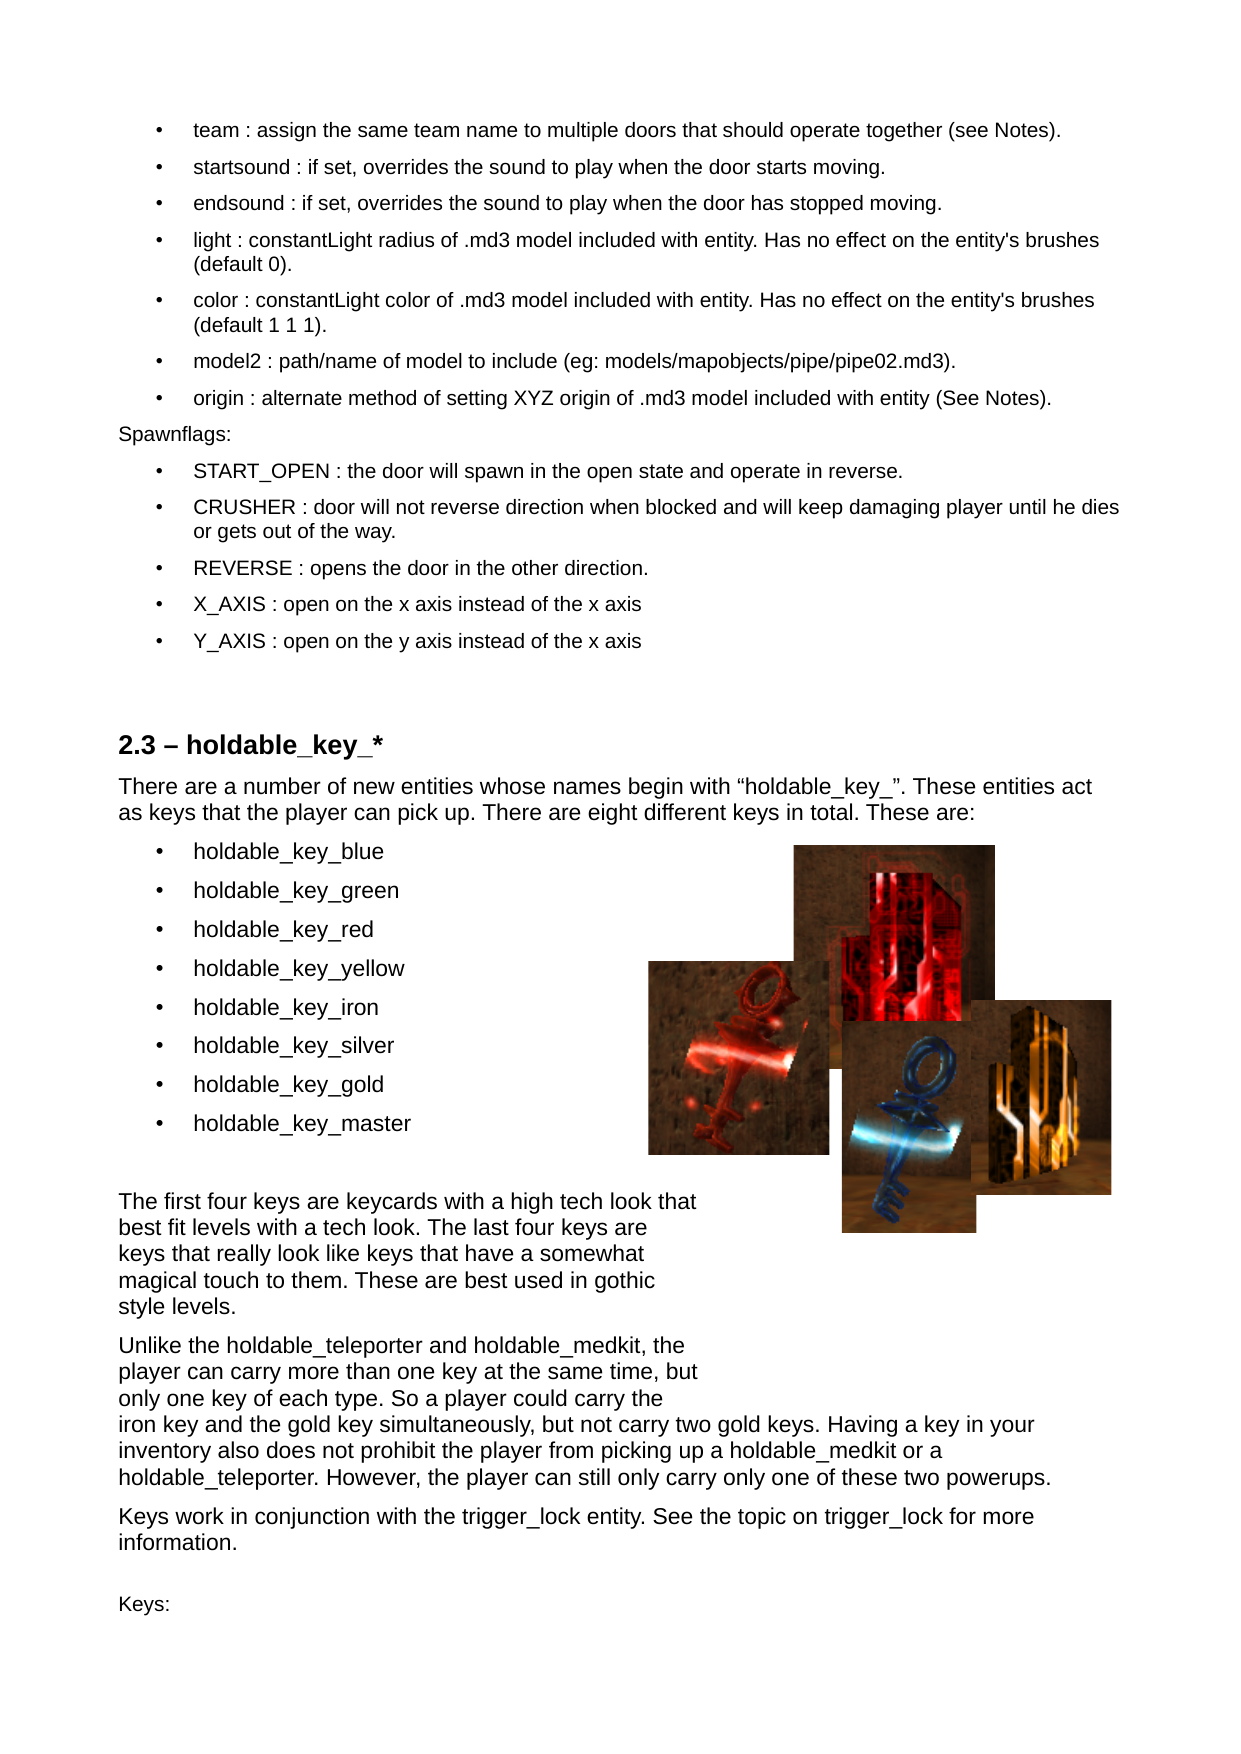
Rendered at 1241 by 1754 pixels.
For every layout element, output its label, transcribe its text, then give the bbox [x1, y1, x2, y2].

list [995, 877, 1122, 903]
picture [648, 845, 1112, 1233]
list startsound : if set, overrides the sound to play when the door starts moving. [156, 155, 1122, 179]
list holdable_key_blue [156, 838, 1122, 864]
list holdable_key_master [156, 1110, 648, 1136]
text Spawnflags: [118, 422, 1122, 446]
list REVERSE : opens the door in the other direction. [156, 556, 1122, 579]
list light : constantLight radius of .md3 model included with entity. Has no effect on the entity's brushes (default 0). [156, 228, 1122, 276]
text The first four keys are keycards with a high tech look that best fit levels with a tech look. The last four keys are keys that really look like keys that have a somewhat magical touch to them. These are best used in gothic style levels. [118, 1188, 1122, 1319]
list model2 : path/name of model to include (eg: models/mapobjects/pipe/pipe02.md3). [156, 349, 1122, 373]
text Keys: [118, 1568, 1122, 1616]
list holdable_key_silver [156, 1032, 648, 1059]
list X_AXIS : open on the x axis instead of the x axis [156, 592, 1122, 616]
list Y_AXIS : open on the y axis instead of the x axis [156, 629, 1122, 653]
text Keys work in conjunction with the trigger_lock entity. See the topic on trigger_lock for more information. [118, 1503, 1122, 1555]
list holdable_key_green [156, 877, 793, 903]
list endsound : if set, overrides the sound to play when the door has stopped moving. [156, 191, 1122, 215]
list holdable_key_red [156, 916, 793, 942]
list color : constantLight color of .md3 model included with entity. Has no effect on the entity's brushes (default 1 1 1). [156, 288, 1122, 336]
list holdable_key_gold [156, 1071, 648, 1097]
list [995, 954, 1122, 981]
list holdable_key_iron [156, 993, 648, 1020]
list origin : alternate method of setting XYZ origin of .md3 model included with entity (See Notes). [156, 385, 1122, 409]
list START_OPEN : the door will spawn in the open state and operate in reverse. [156, 458, 1122, 482]
list team : assign the same team name to multiple doors that should operate together (see Notes). [156, 118, 1122, 142]
list holdable_key_yellow [156, 954, 793, 981]
subtitle 2.3 – holdable_key_* [118, 729, 1122, 760]
list CRUSHER : door will not reverse direction when blocked and will keep damaging player until he dies or gets out of the way. [156, 495, 1122, 543]
list [995, 916, 1122, 942]
text Unlike the holdable_teleporter and holdable_medkit, the player can carry more than one key at the same time, but only one key of each type. So a player could carry the iron key and the gold key simultaneously, but not carry two gold keys. Having a key in your inventory also does not prohibit the player from picking up a holdable_medkit or a holdable_teleporter. However, the player can still only carry only one of these two powerups. [118, 1332, 1122, 1490]
text There are a number of new entities whose names begin with “holdable_key_”. These entities act as keys that the player can pick up. There are eight different keys in total. These are: [118, 773, 1122, 826]
list [995, 993, 1122, 1020]
